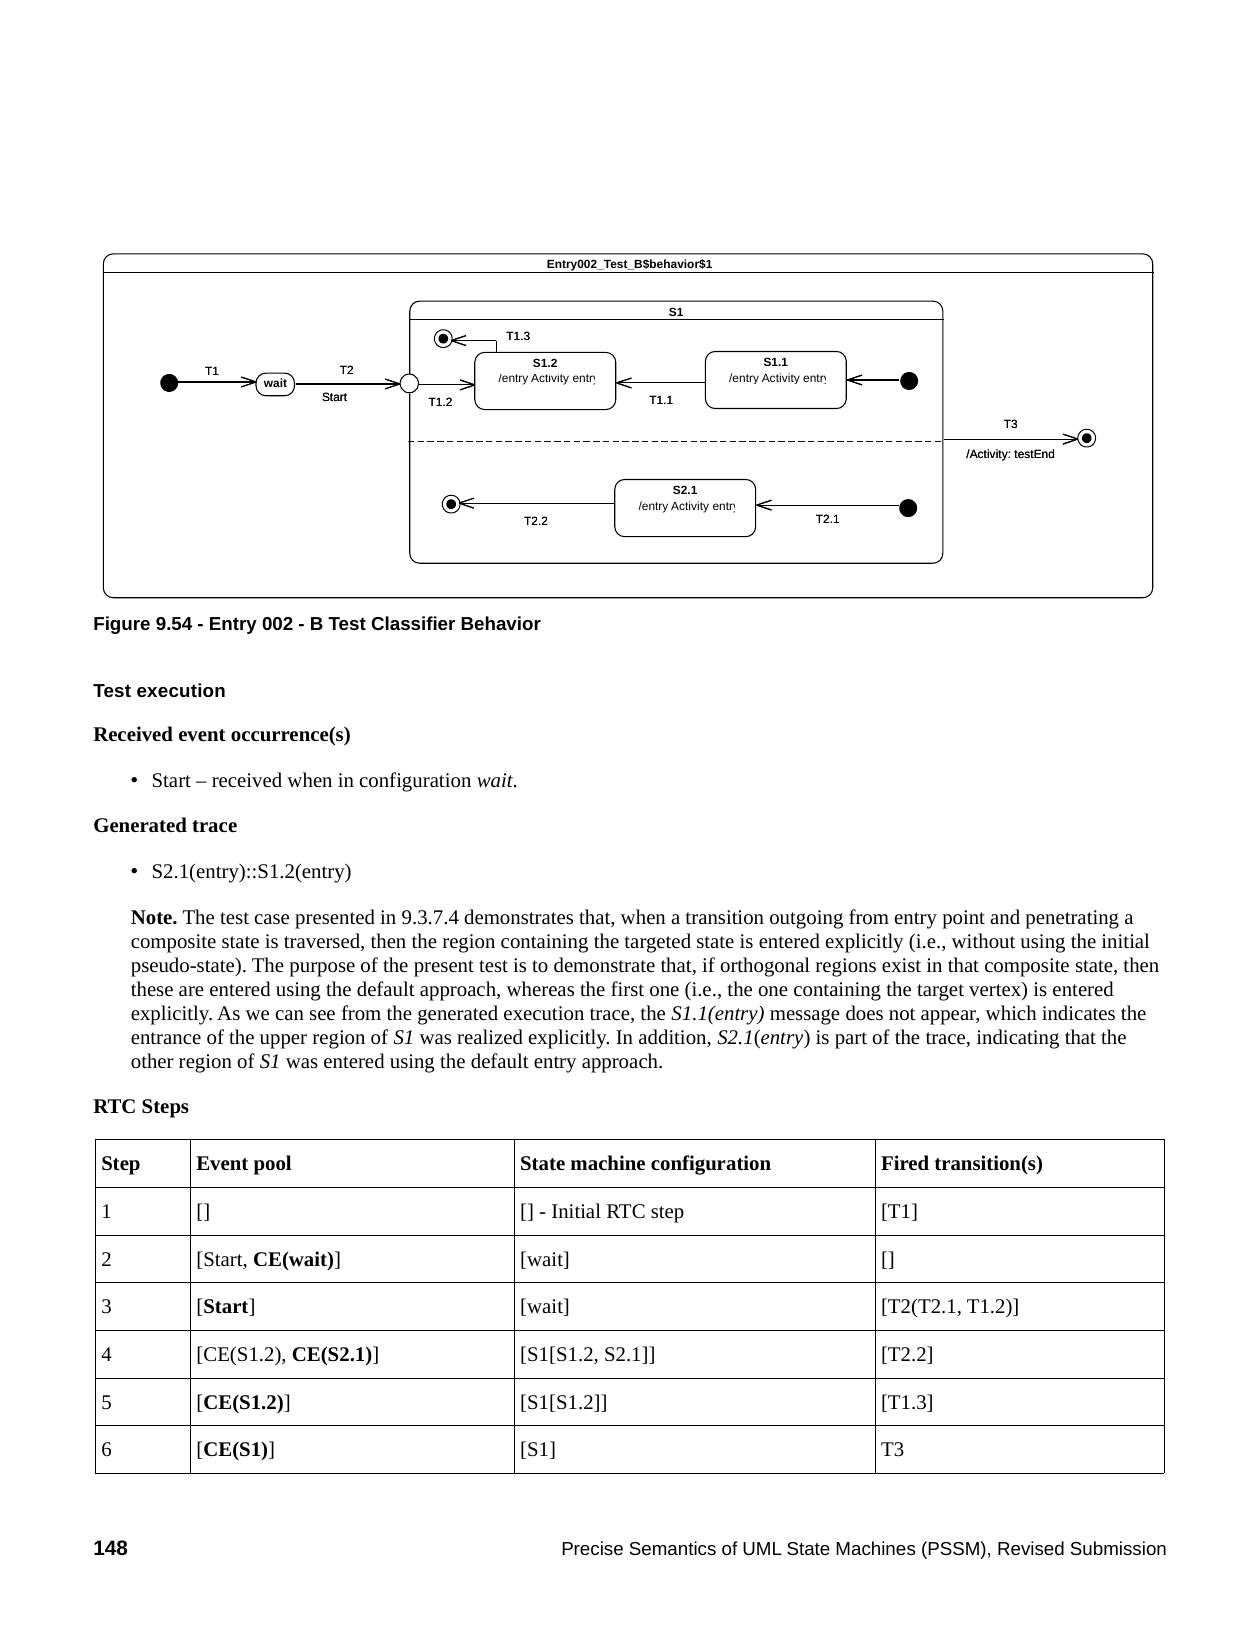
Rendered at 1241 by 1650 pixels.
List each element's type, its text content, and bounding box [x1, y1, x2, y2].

table_cell [T2(T2.1, T1.2)] [876, 1283, 1164, 1330]
table_header Step [96, 1140, 190, 1187]
table_cell [CE(S1.2)] [191, 1379, 514, 1425]
text Generated trace [93, 813, 1164, 837]
text RTC Steps [93, 1094, 1164, 1118]
subtitle Test execution [93, 680, 1164, 701]
table_cell [T1] [876, 1188, 1164, 1234]
table_cell [CE(S1.2), CE(S2.1)] [191, 1331, 514, 1378]
table_header Fired transition(s) [876, 1140, 1164, 1187]
table_cell [] [876, 1236, 1164, 1282]
text Figure 9.54 - Entry 002 - B Test Classifier Behavior [93, 243, 1164, 634]
table_cell [S1] [515, 1426, 875, 1473]
table_cell [] [191, 1188, 514, 1234]
text Note. The test case presented in 9.3.7.4 demonstrates that, when a transition outgoing from entry point and penetrating a composite state is traversed, then the region containing the targeted state is entered explicitly (i.e., without using the initial pseudo-state). The purpose of the present test is to demonstrate that, if orthogonal regions exist in that composite state, then these are entered using the default approach, whereas the first one (i.e., the one containing the target vertex) is entered explicitly. As we can see from the generated execution trace, the S1.1(entry) message does not appear, which indicates the entrance of the upper region of S1 was realized explicitly. In addition, S2.1(entry) is part of the trace, indicating that the other region of S1 was entered using the default entry approach. [131, 904, 1164, 1073]
table_cell 3 [96, 1283, 190, 1330]
table_cell [T1.3] [876, 1379, 1164, 1425]
table_cell T3 [876, 1426, 1164, 1473]
table_header Event pool [191, 1140, 514, 1187]
table_cell [T2.2] [876, 1331, 1164, 1378]
list S2.1(entry)::S1.2(entry) [131, 858, 1164, 883]
table_cell [S1[S1.2]] [515, 1379, 875, 1425]
table_cell [wait] [515, 1236, 875, 1282]
text Received event occurrence(s) [93, 722, 1164, 746]
table_cell 1 [96, 1188, 190, 1234]
table_cell [] - Initial RTC step [515, 1188, 875, 1234]
table_cell 2 [96, 1236, 190, 1282]
table_cell [CE(S1)] [191, 1426, 514, 1473]
table_cell [Start] [191, 1283, 514, 1330]
table_cell [Start, CE(wait)] [191, 1236, 514, 1282]
table_header State machine configuration [515, 1140, 875, 1187]
table_cell [S1[S1.2, S2.1]] [515, 1331, 875, 1378]
list Start – received when in configuration wait. [131, 767, 1164, 792]
table_cell [wait] [515, 1283, 875, 1330]
table_cell 5 [96, 1379, 190, 1425]
table_cell 6 [96, 1426, 190, 1473]
table_cell 4 [96, 1331, 190, 1378]
